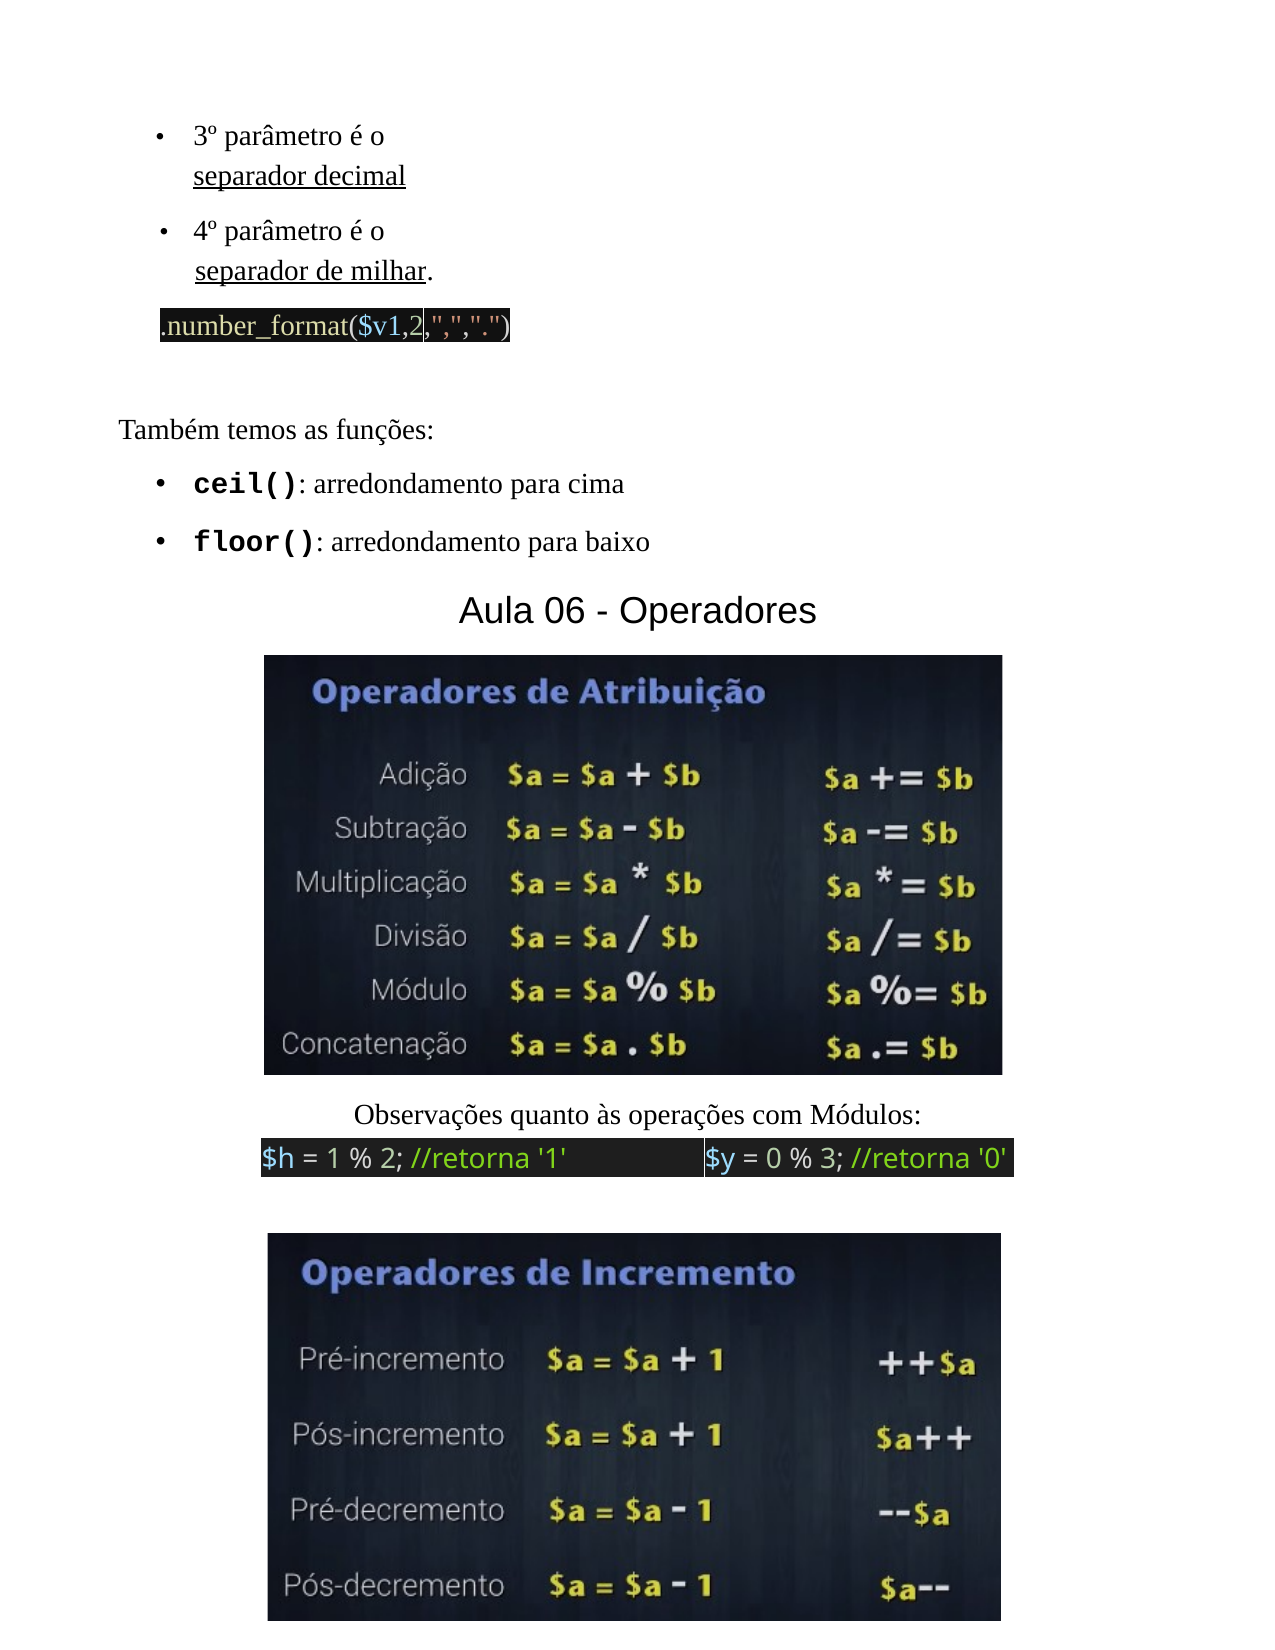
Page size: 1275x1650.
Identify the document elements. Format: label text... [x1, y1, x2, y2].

list floor(): arredondamento para baixo [156, 524, 1157, 560]
list ceil(): arredondamento para cima [156, 467, 1157, 503]
picture [267, 1233, 1001, 1621]
text Observações quanto às operações com Módulos: $h = 1 % 2; //retorna '1' $y = 0 % 3; //retorna '0' [118, 1097, 1157, 1177]
subtitle Aula 06 - Operadores [118, 588, 1157, 632]
list 3º parâmetro é o separador decimal [156, 118, 1157, 192]
picture [264, 655, 1003, 1075]
list 4º parâmetro é o separador de milhar. [159, 213, 1175, 287]
text .number_format($v1,2,",",".") [159, 308, 1187, 389]
text Também temos as funções: [118, 412, 1157, 445]
